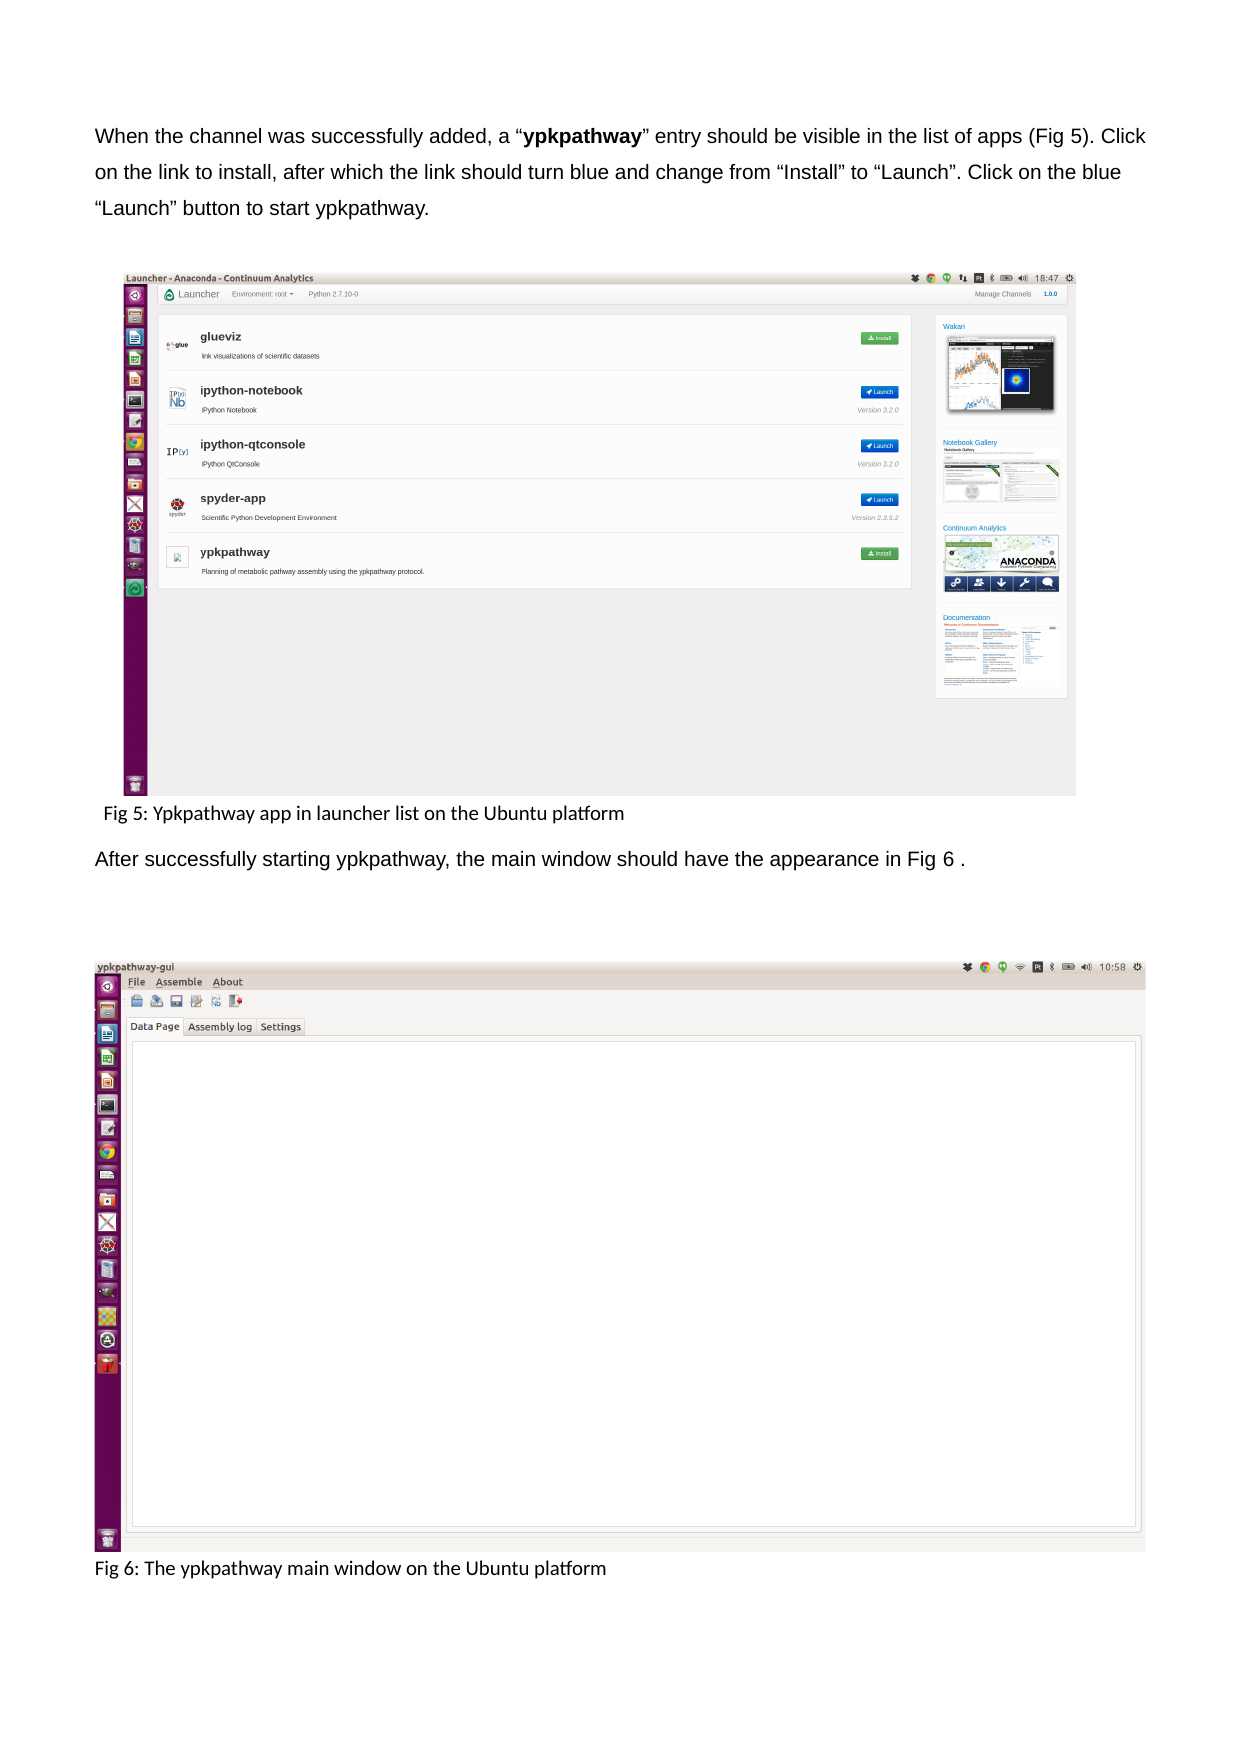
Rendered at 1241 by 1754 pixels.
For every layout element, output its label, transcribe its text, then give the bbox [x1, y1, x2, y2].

text When the channel was successfully added, a “ypkpathway” entry should be visible in the list of apps (Fig 5). Click on the link to install, after which the link should turn blue and change from “Install” to “Launch”. Click on the blue “Launch” button to start ypkpathway. [94, 124, 1146, 220]
text Fig 5: Ypkpathway app in launcher list on the Ubuntu platform [103, 796, 1097, 825]
picture [94, 960, 1146, 1552]
text [94, 948, 1146, 960]
text After successfully starting ypkpathway, the main window should have the appearance in Fig 6 . [94, 847, 1146, 871]
text Fig 6: The ypkpathway main window on the Ubuntu platform [94, 1552, 1146, 1581]
picture [123, 272, 1077, 796]
